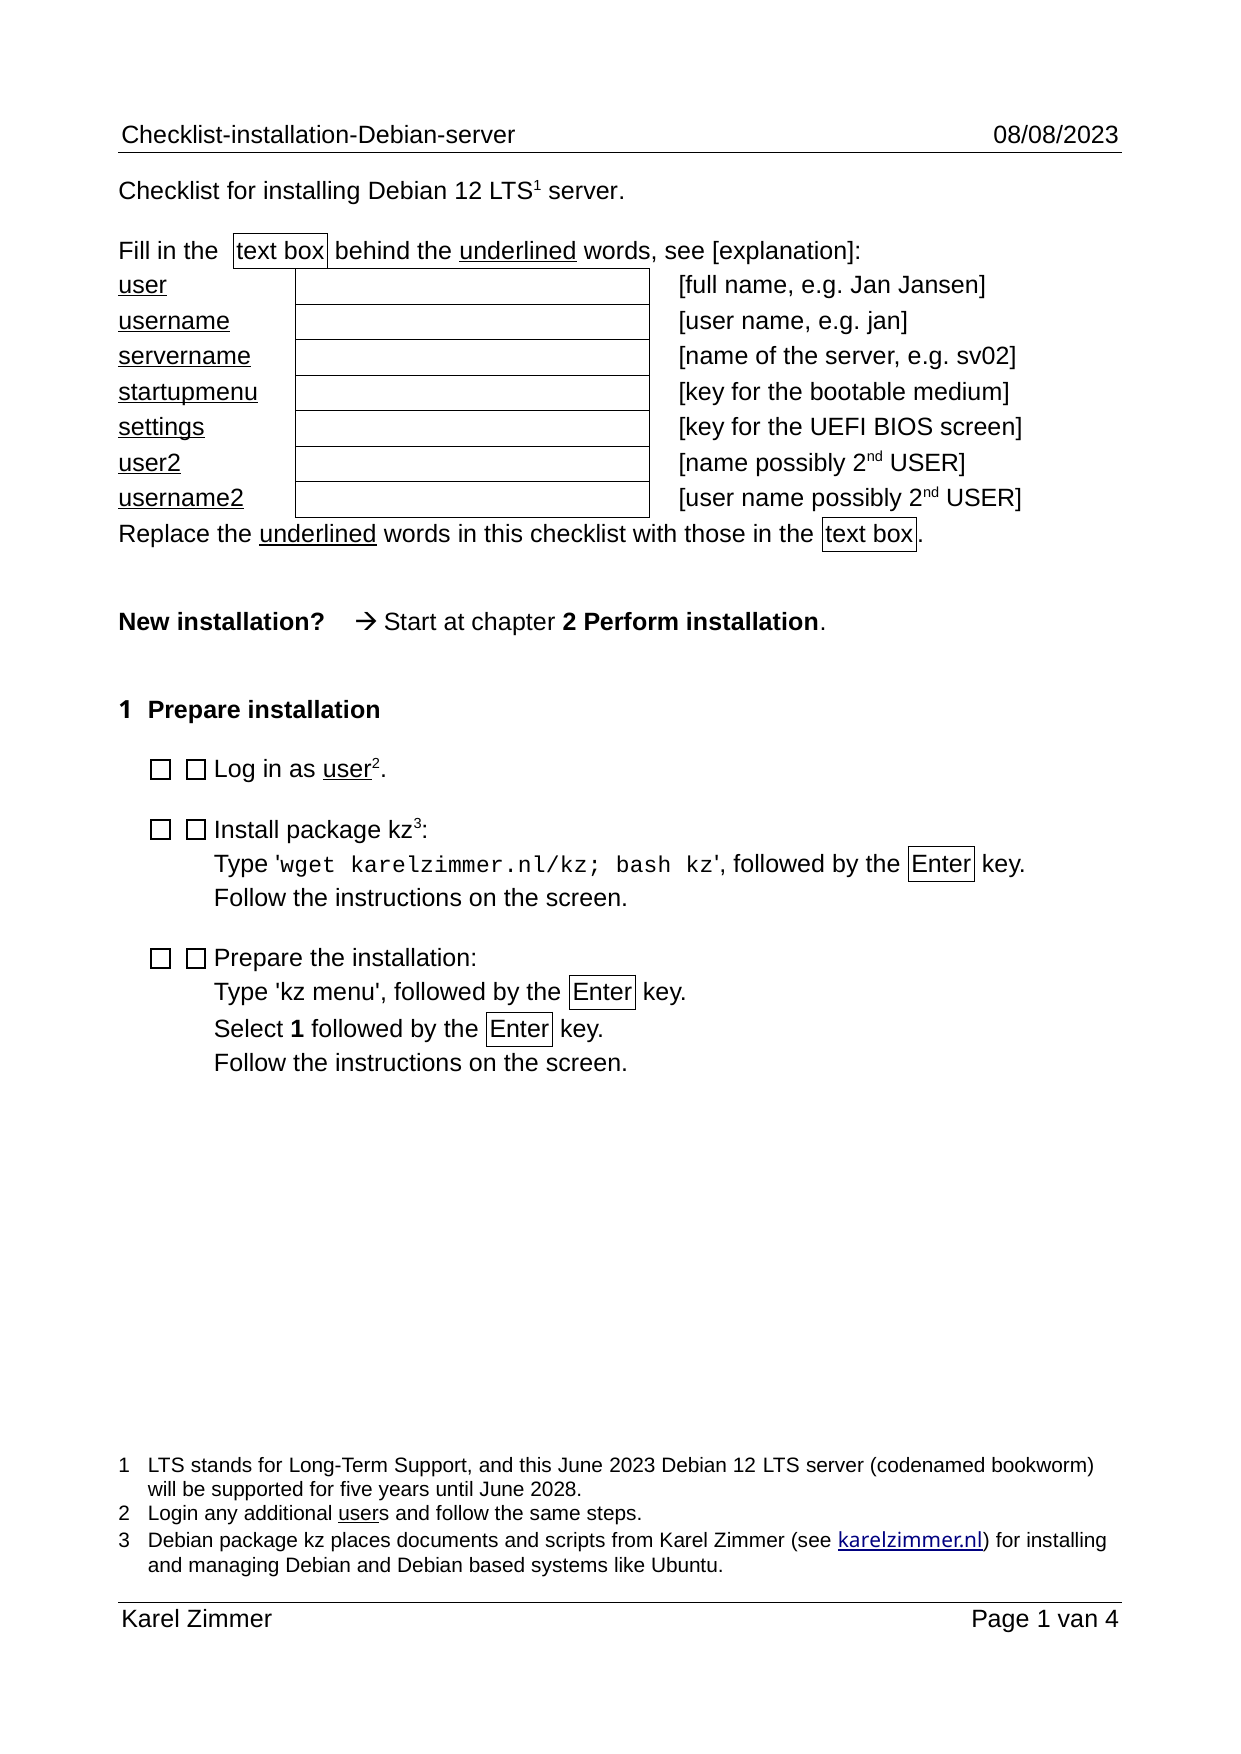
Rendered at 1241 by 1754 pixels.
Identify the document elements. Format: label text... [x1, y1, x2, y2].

table_header Log in as USER. [213, 754, 1122, 784]
text USER2 [118, 446, 295, 481]
text [key for the bootable medium] [650, 375, 1122, 410]
table_cell [118, 784, 142, 815]
table_cell [177, 943, 213, 973]
table_cell Follow the instructions on the screen. [213, 1048, 1122, 1078]
table_cell [177, 1048, 213, 1078]
table_header [142, 754, 177, 784]
text Fill in the [118, 233, 233, 268]
table_cell [213, 784, 1122, 815]
list Prepare installation [118, 692, 1122, 726]
table_header [118, 754, 142, 784]
text SETTINGS [118, 410, 295, 446]
text user [118, 268, 295, 304]
table_cell [118, 815, 142, 845]
table_cell [142, 973, 177, 1011]
table_cell [118, 845, 142, 882]
text text box [234, 234, 327, 268]
text Checklist for installing Debian 12 LTS server. [118, 177, 1122, 205]
table_cell [118, 943, 142, 973]
table_cell [142, 845, 177, 882]
table_cell [177, 1011, 213, 1048]
text servERNAme [118, 339, 295, 375]
table_cell [118, 1048, 142, 1078]
table_cell [142, 913, 177, 943]
table_cell [118, 973, 142, 1011]
table_cell [142, 815, 177, 845]
text LTS stands for Long-Term Support, and this June 2023 Debian 12 LTS server (codenamed bookworm) will be supported for five years until June 2028. [118, 1449, 1122, 1501]
table_cell [142, 1048, 177, 1078]
table_cell Follow the instructions on the screen. [213, 883, 1122, 913]
text [name of the server, e.g. sv02] [650, 339, 1122, 375]
table_cell [177, 815, 213, 845]
table_cell [177, 913, 213, 943]
table_cell [177, 973, 213, 1011]
text behind the underlined words, see [explanation]: [328, 233, 1122, 268]
text text box [823, 518, 916, 551]
text [full name, e.g. Jan Jansen] [650, 268, 1122, 304]
table_cell [118, 1011, 142, 1048]
text [user name possibly 2nd USER] [650, 481, 1122, 517]
table_cell Install package kz: [213, 815, 1122, 845]
text Replace the underlined words in this checklist with those in the [118, 517, 822, 552]
text . [917, 517, 1122, 552]
table_cell [142, 883, 177, 913]
text STARTupMEnU [118, 375, 295, 410]
table_cell Select 1 followed by the Enter key. [213, 1011, 1122, 1048]
table_cell [177, 883, 213, 913]
text [name possibly 2nd USER] [650, 446, 1122, 481]
table_cell [118, 883, 142, 913]
table_cell Type 'wget karelzimmer.nl/kz; bash kz', followed by the Enter key. [213, 845, 1122, 882]
table_cell Type 'kz menu', followed by the Enter key. [213, 973, 1122, 1011]
text New installation?  Start at chapter 2 Perform installation. [118, 608, 1122, 636]
table_cell [177, 845, 213, 882]
table_cell [213, 913, 1122, 943]
text USERname [118, 304, 295, 339]
table_cell Prepare the installation: [213, 943, 1122, 973]
table_cell [142, 943, 177, 973]
text [key for the UEFI BIOS screen] [650, 410, 1122, 446]
text [user name, e.g. jan] [650, 304, 1122, 339]
text USERName2 [118, 481, 295, 517]
table_cell [118, 913, 142, 943]
table_cell [142, 784, 177, 815]
table_cell [177, 784, 213, 815]
table_cell [142, 1011, 177, 1048]
table_header [177, 754, 213, 784]
